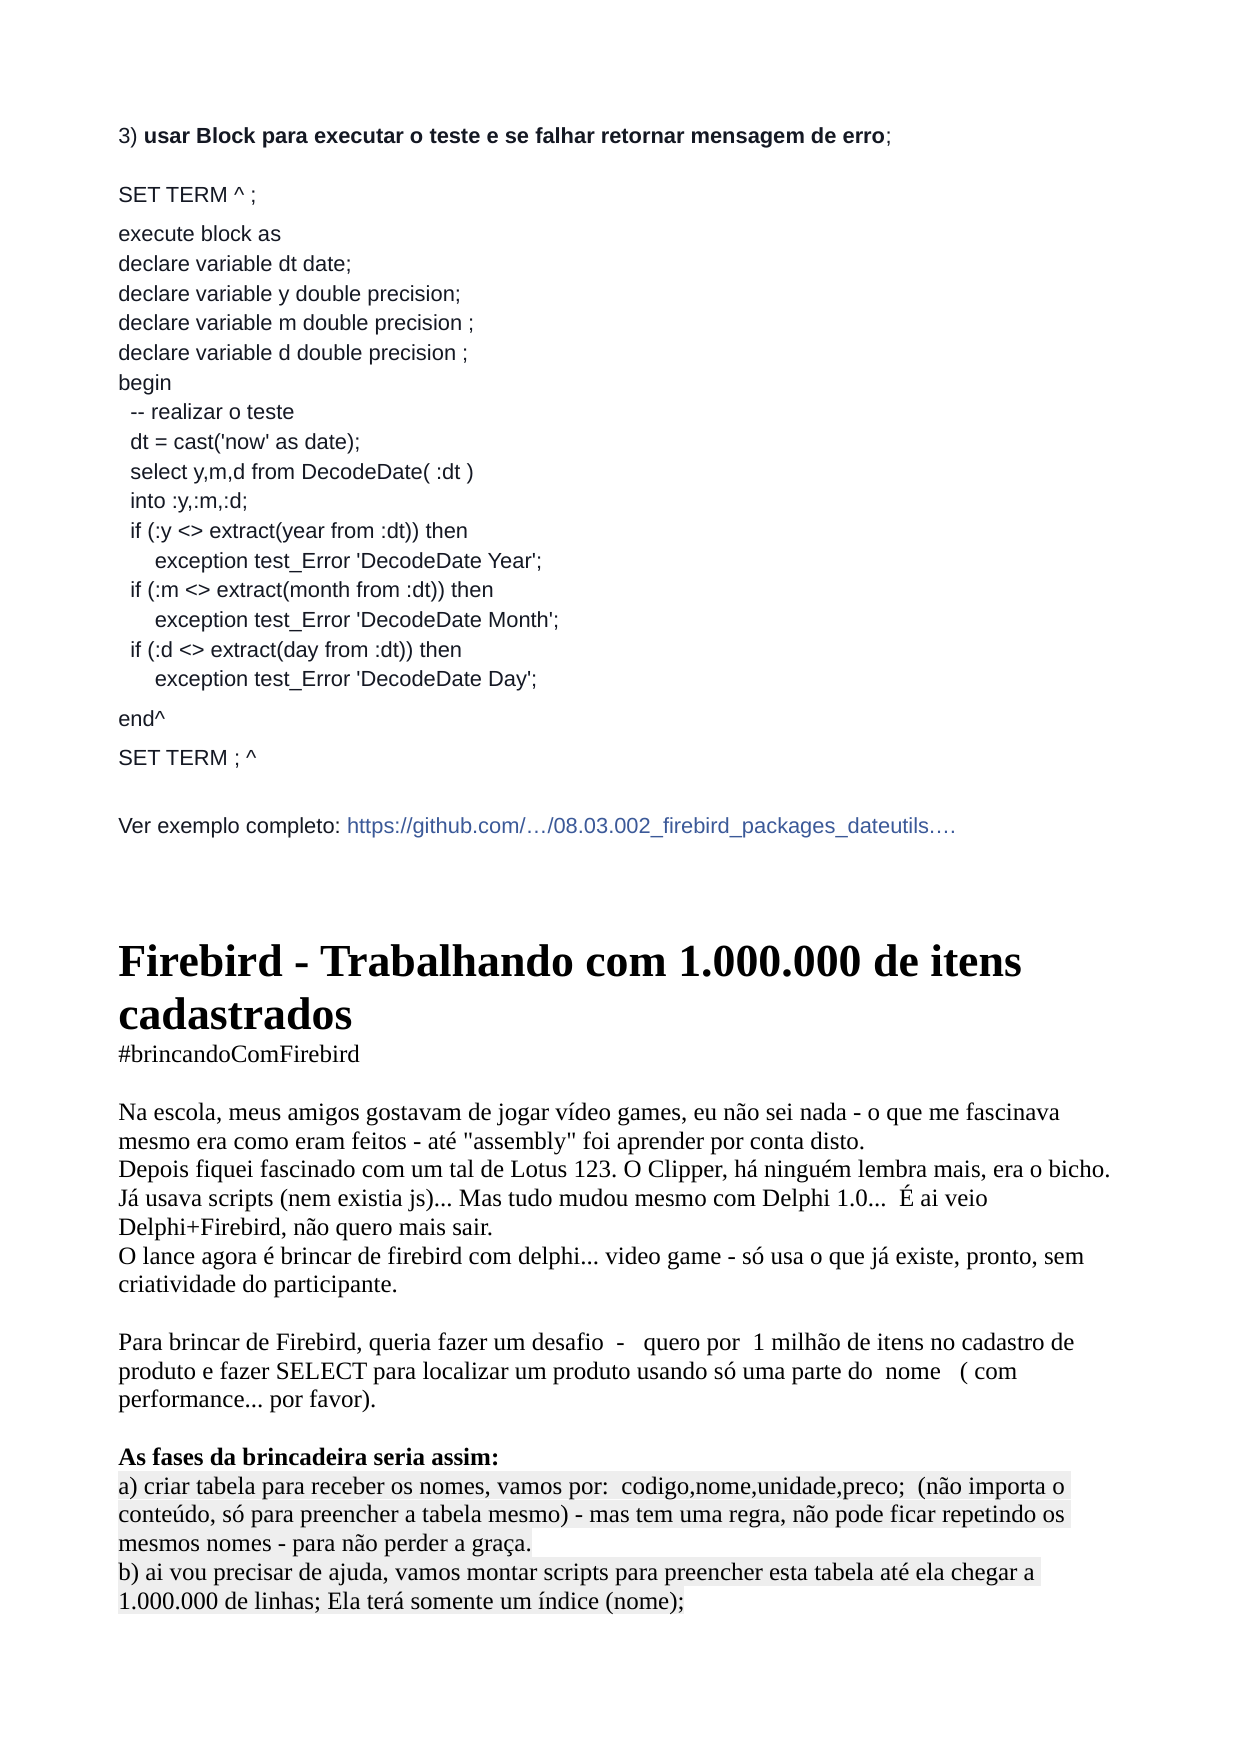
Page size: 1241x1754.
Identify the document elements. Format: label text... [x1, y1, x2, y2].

text Ver exemplo completo: https://github.com/…/08.03.002_firebird_packages_dateutils.… [118, 809, 1122, 838]
text a) criar tabela para receber os nomes, vamos por: codigo,nome,unidade,preco; (não importa o conteúdo, só para preencher a tabela mesmo) - mas tem uma regra, não pode ficar repetindo os mesmos nomes - para não perder a graça. [118, 1471, 1122, 1557]
text Firebird - Trabalhando com 1.000.000 de itens cadastrados [118, 934, 1122, 1039]
text Para brincar de Firebird, queria fazer um desafio - quero por 1 milhão de itens no cadastro de produto e fazer SELECT para localizar um produto usando só uma parte do nome ( com performance... por favor). [118, 1327, 1122, 1413]
text As fases da brincadeira seria assim: [118, 1442, 1122, 1471]
text O lance agora é brincar de firebird com delphi... video game - só usa o que já existe, pronto, sem criatividade do participante. [118, 1241, 1122, 1298]
text 3) usar Block para executar o teste e se falhar retornar mensagem de erro; SET TERM ^ ; [118, 118, 1122, 207]
text Depois fiquei fascinado com um tal de Lotus 123. O Clipper, há ninguém lembra mais, era o bicho. Já usava scripts (nem existia js)... Mas tudo mudou mesmo com Delphi 1.0... É ai veio Delphi+Firebird, não quero mais sair. [118, 1154, 1122, 1241]
text #brincandoComFirebird [118, 1039, 1122, 1068]
text b) ai vou precisar de ajuda, vamos montar scripts para preencher esta tabela até ela chegar a 1.000.000 de linhas; Ela terá somente um índice (nome); [118, 1557, 1122, 1614]
text SET TERM ; ^ [118, 740, 1122, 799]
text end^ [118, 701, 1122, 731]
text Na escola, meus amigos gostavam de jogar vídeo games, eu não sei nada - o que me fascinava mesmo era como eram feitos - até "assembly" foi aprender por conta disto. [118, 1097, 1122, 1154]
text execute block as declare variable dt date; declare variable y double precision; declare variable m double precision ; declare variable d double precision ; begin -- realizar o teste dt = cast('now' as date); select y,m,d from DecodeDate( :dt ) into :y,:m,:d; if (:y <> extract(year from :dt)) then exception test_Error 'DecodeDate Year'; if (:m <> extract(month from :dt)) then exception test_Error 'DecodeDate Month'; if (:d <> extract(day from :dt)) then exception test_Error 'DecodeDate Day'; [118, 217, 1122, 692]
